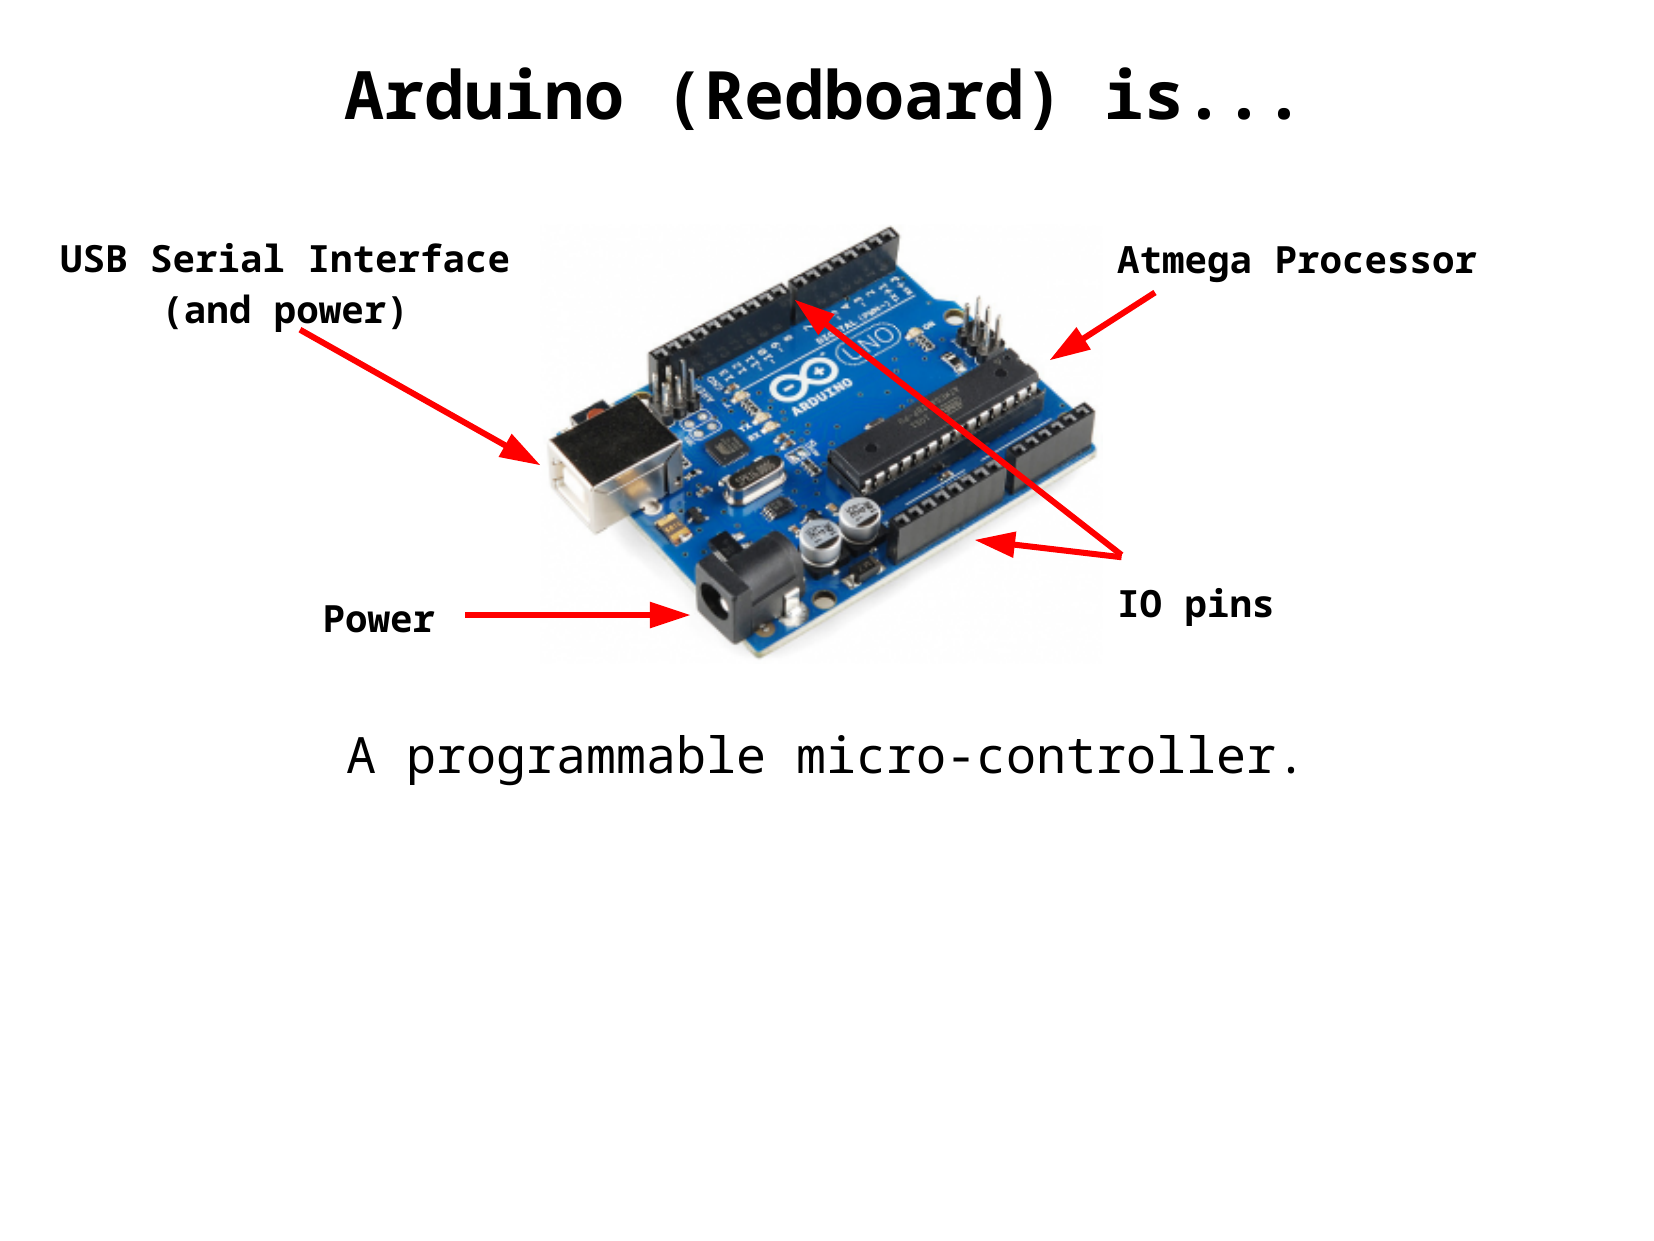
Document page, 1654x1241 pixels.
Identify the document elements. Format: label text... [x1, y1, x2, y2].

text_box Arduino (Redboard) is... [330, 40, 1336, 136]
text_box USB Serial Interface (and power) [45, 225, 526, 330]
picture [540, 224, 1103, 664]
text_box IO pins [1102, 570, 1290, 630]
text_box A programmable micro-controller. [30, 712, 1622, 786]
text_box Atmega Processor [1102, 226, 1493, 287]
text_box Power [307, 585, 451, 646]
